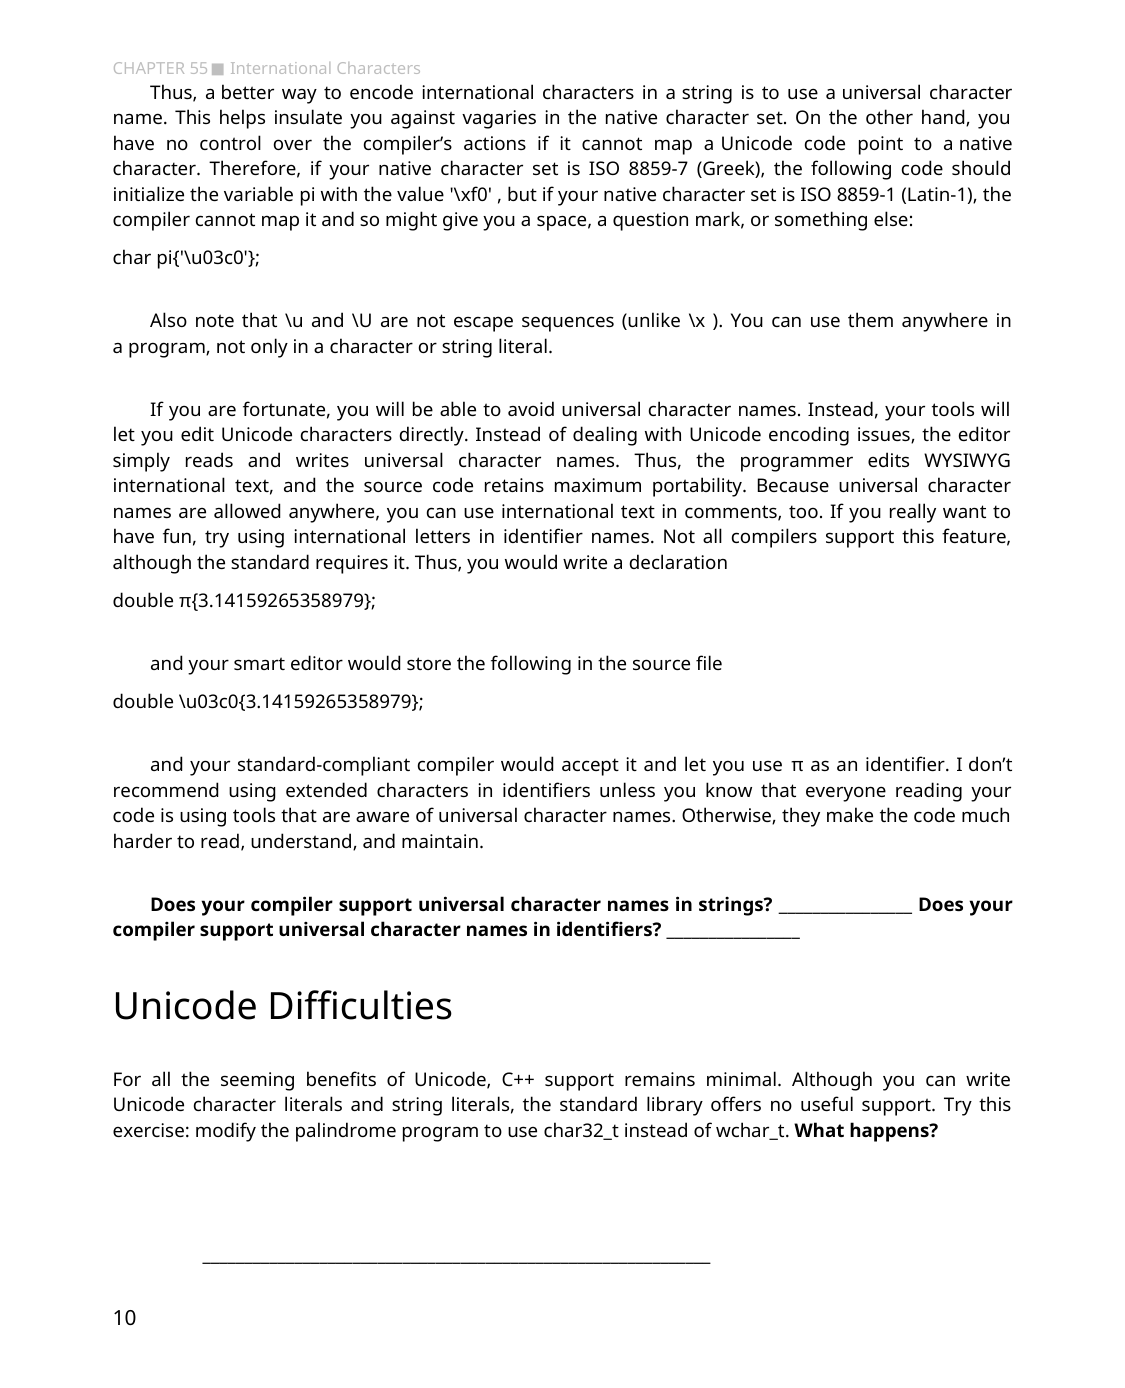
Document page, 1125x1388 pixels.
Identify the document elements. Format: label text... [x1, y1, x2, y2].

text If you are fortunate, you will be able to avoid universal character names. Instead, your tools will let you edit Unicode characters directly. Instead of dealing with Unicode encoding issues, the editor simply reads and writes universal character names. Thus, the programmer edits WYSIWYG international text, and the source code retains maximum portability. Because universal character names are allowed anywhere, you can use international text in comments, too. If you really want to have fun, try using international letters in identifier names. Not all compilers support this feature, although the standard requires it. Thus, you would write a declaration [112, 396, 1012, 575]
text For all the seeming benefits of Unicode, C++ support remains minimal. Although you can write Unicode character literals and string literals, the standard library offers no useful support. Try this exercise: modify the palindrome program to use char32_t instead of wchar_t. What happens? [112, 1066, 1012, 1142]
text char pi{'\u03c0'}; [112, 244, 1012, 270]
text Thus, a better way to encode international characters in a string is to use a universal character name. This helps insulate you against vagaries in the native character set. On the other hand, you have no control over the compiler’s actions if it cannot map a Unicode code point to a native character. Therefore, if your native character set is ISO 8859-7 (Greek), the following code should initialize the variable pi with the value '\xf0' , but if your native character set is ISO 8859-1 (Latin-1), the compiler cannot map it and so might give you a space, a question mark, or something else: [112, 79, 1012, 232]
list _____________________________________________________________ [202, 1241, 1012, 1266]
text double π{3.14159265358979}; [112, 587, 1012, 613]
text Does your compiler support universal character names in strings? ________________ Does your compiler support universal character names in identifiers? ________________ [112, 891, 1012, 942]
text and your standard-compliant compiler would accept it and let you use π as an identifier. I don’t recommend using extended characters in identifiers unless you know that everyone reading your code is using tools that are aware of universal character names. Otherwise, they make the code much harder to read, understand, and maintain. [112, 751, 1012, 853]
subtitle Unicode Difficulties [112, 979, 1012, 1031]
text and your smart editor would store the following in the source file [112, 650, 1012, 676]
text double \u03c0{3.14159265358979}; [112, 688, 1012, 714]
text Also note that \u and \U are not escape sequences (unlike \x ). You can use them anywhere in a program, not only in a character or string literal. [112, 308, 1012, 359]
